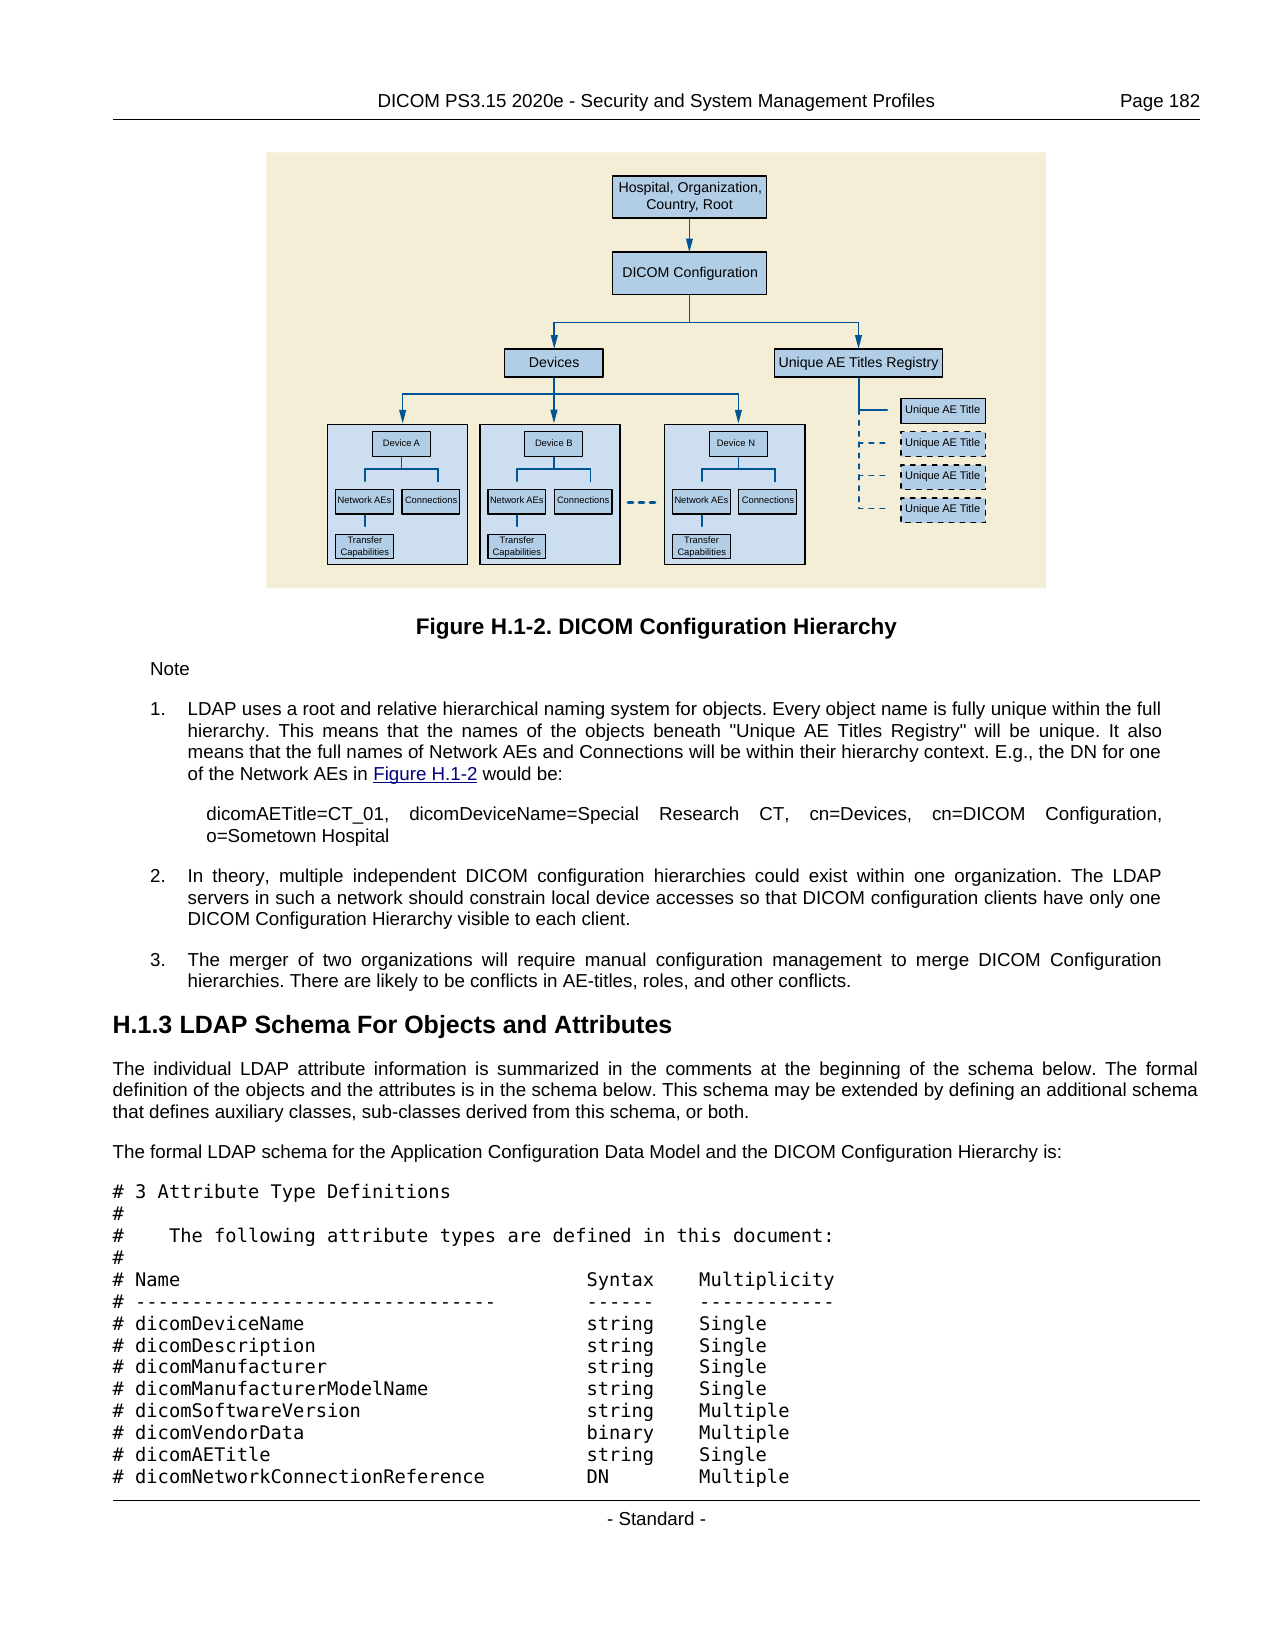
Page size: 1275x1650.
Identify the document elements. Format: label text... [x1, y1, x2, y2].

text Figure H.1-2. DICOM Configuration Hierarchy [112, 613, 1200, 639]
text Note [150, 658, 1162, 679]
text The individual LDAP attribute information is summarized in the comments at the beginning of the schema below. The formal definition of the objects and the attributes is in the schema below. This schema may be extended by defining an additional schema that defines auxiliary classes, sub-classes derived from this schema, or both. [112, 1058, 1200, 1122]
text dicomAETitle=CT_01, dicomDeviceName=Special Research CT, cn=Devices, cn=DICOM Configuration, o=Sometown Hospital [206, 803, 1162, 846]
text The formal LDAP schema for the Application Configuration Data Model and the DICOM Configuration Hierarchy is: [112, 1141, 1200, 1163]
text # 3 Attribute Type Definitions # # The following attribute types are defined in this document: # # Name Syntax Multiplicity # -------------------------------- ------ ------------ # dicomDeviceName string Single # dicomDescription string Single # dicomManufacturer string Single # dicomManufacturerModelName string Single # dicomSoftwareVersion string Multiple # dicomVendorData binary Multiple # dicomAETitle string Single # dicomNetworkConnectionReference DN Multiple [112, 1181, 1200, 1488]
text 1. LDAP uses a root and relative hierarchical naming system for objects. Every object name is fully unique within the full hierarchy. This means that the names of the objects beneath "Unique AE Titles Registry" will be unique. It also means that the full names of Network AEs and Connections will be within their hierarchy context. E.g., the DN for one of the Network AEs in Figure H.1-2 would be: [150, 698, 1162, 784]
text 3. The merger of two organizations will require manual configuration management to merge DICOM Configuration hierarchies. There are likely to be conflicts in AE-titles, roles, and other conflicts. [150, 948, 1162, 991]
text 2. In theory, multiple independent DICOM configuration hierarchies could exist within one organization. The LDAP servers in such a network should constrain local device accesses so that DICOM configuration clients have only one DICOM Configuration Hierarchy visible to each client. [150, 865, 1162, 929]
text H.1.3 LDAP Schema For Objects and Attributes [112, 1010, 1200, 1039]
